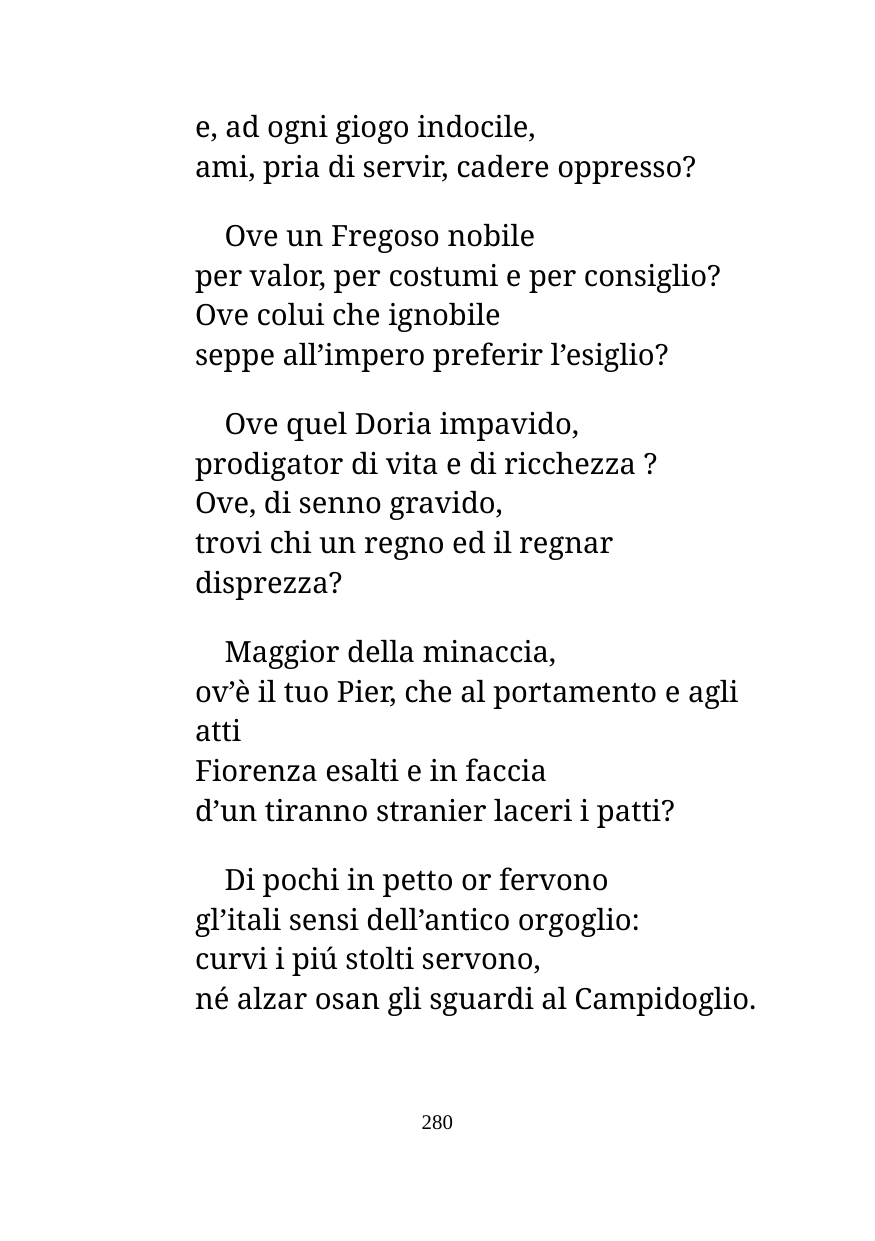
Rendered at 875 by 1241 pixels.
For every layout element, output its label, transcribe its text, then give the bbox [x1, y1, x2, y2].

text Maggior della minaccia, ov’è il tuo Pier, che al portamento e agli atti Fiorenza esalti e in faccia d’un tiranno stranier laceri i patti? [195, 631, 768, 830]
text Di pochi in petto or fervono gl’itali sensi dell’antico orgoglio: curvi i piú stolti servono, né alzar osan gli sguardi al Campidoglio. [195, 859, 768, 1018]
text Ove un Fregoso nobile per valor, per costumi e per consiglio? Ove colui che ignobile seppe all’impero preferir l’esiglio? [195, 215, 768, 374]
text e, ad ogni giogo indocile, ami, pria di servir, cadere oppresso? [195, 106, 768, 186]
text Ove quel Doria impavido, prodigator di vita e di ricchezza ? Ove, di senno gravido, trovi chi un regno ed il regnar disprezza? [195, 403, 768, 602]
